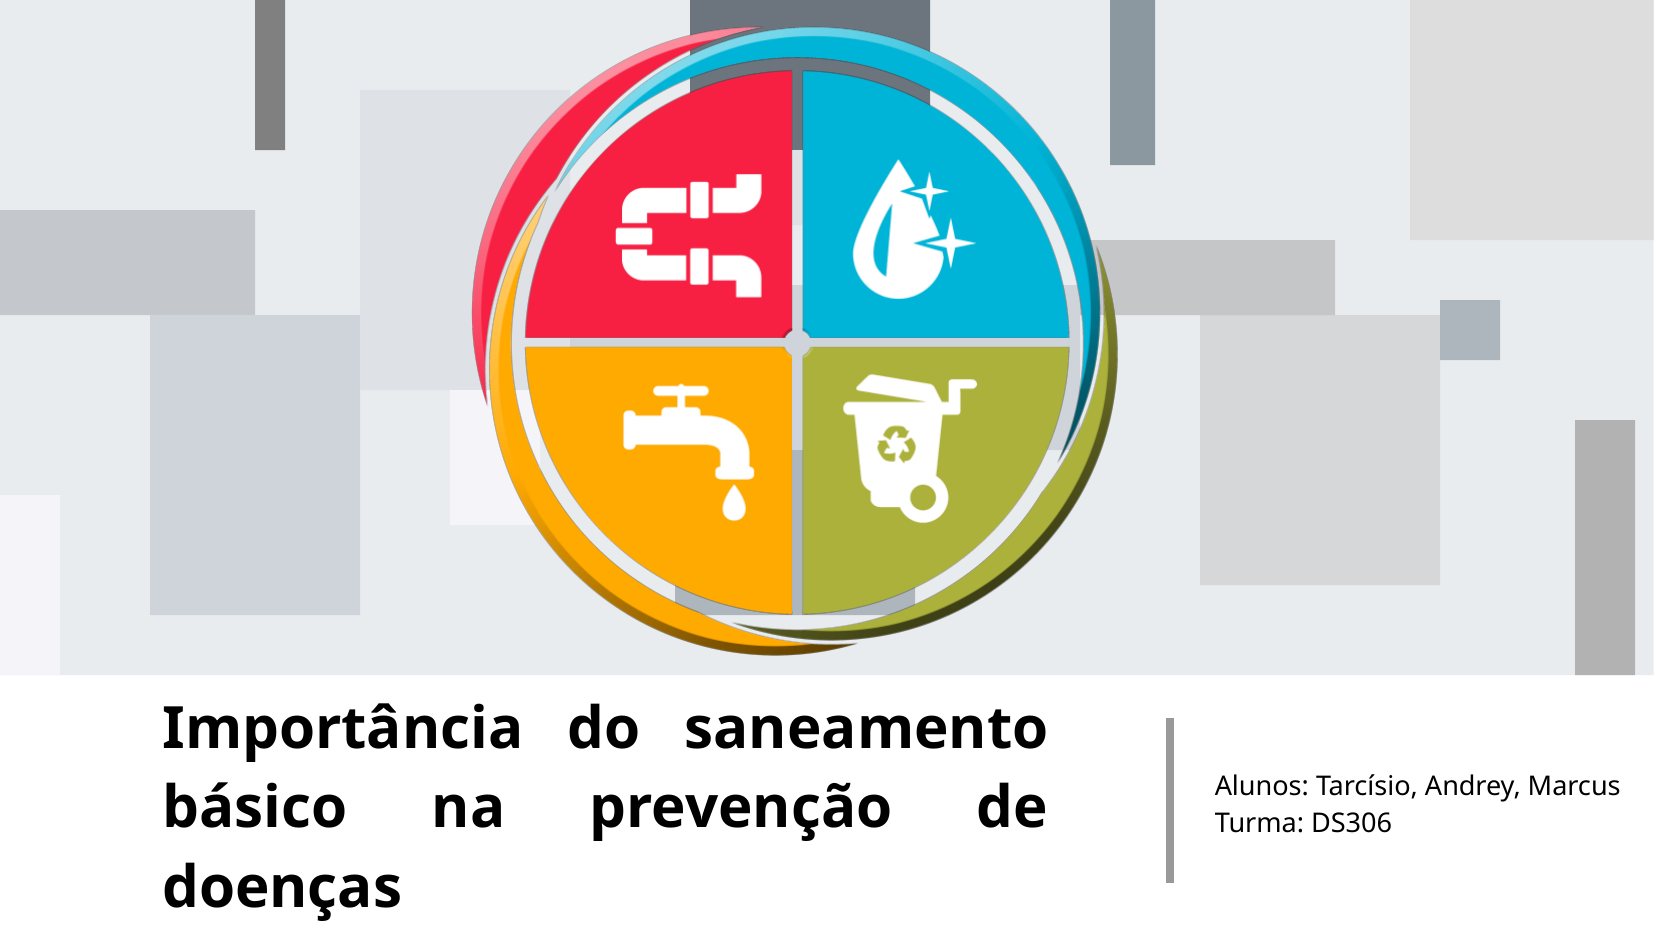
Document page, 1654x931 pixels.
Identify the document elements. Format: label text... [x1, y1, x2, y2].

picture [442, 0, 1150, 680]
text_box Alunos: Tarcísio, Andrey, Marcus Turma: DS306 [1200, 759, 1654, 916]
text_box Importância do saneamento básico na prevenção de doenças [147, 679, 1063, 931]
